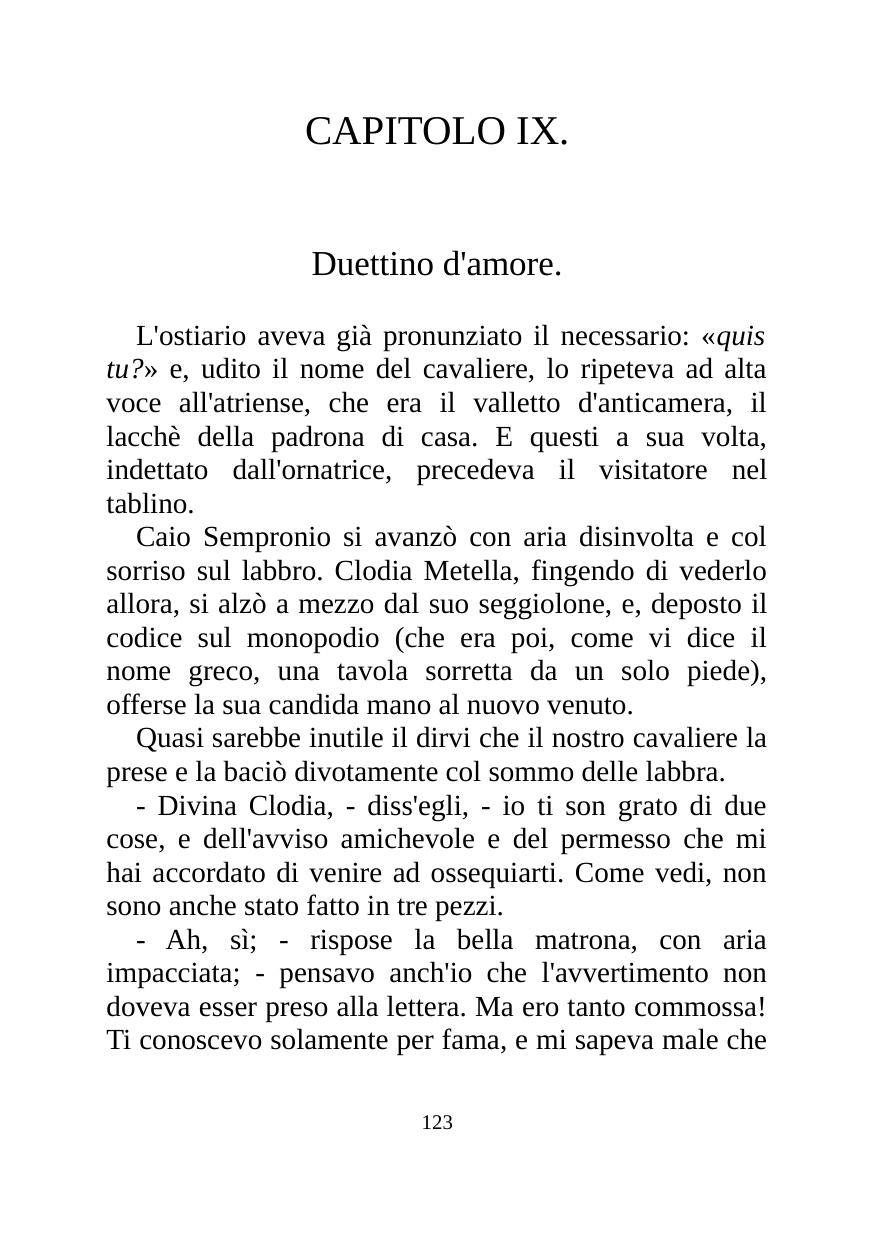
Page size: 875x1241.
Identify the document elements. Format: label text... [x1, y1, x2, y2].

text Caio Sempronio si avanzò con aria disinvolta e col sorriso sul labbro. Clodia Metella, fingendo di vederlo allora, si alzò a mezzo dal suo seggiolone, e, deposto il codice sul monopodio (che era poi, come vi dice il nome greco, una tavola sorretta da un solo piede), offerse la sua candida mano al nuovo venuto. [106, 519, 768, 721]
subtitle Duettino d'amore. [106, 242, 768, 283]
subtitle CAPITOLO IX. [106, 106, 768, 153]
text - Divina Clodia, - diss'egli, - io ti son grato di due cose, e dell'avviso amichevole e del permesso che mi hai accordato di venire ad ossequiarti. Come vedi, non sono anche stato fatto in tre pezzi. [106, 788, 768, 922]
text Quasi sarebbe inutile il dirvi che il nostro cavaliere la prese e la baciò divotamente col sommo delle labbra. [106, 721, 768, 788]
text - Ah, sì; - rispose la bella matrona, con aria impacciata; - pensavo anch'io che l'avvertimento non doveva esser preso alla lettera. Ma ero tanto commossa! Ti conoscevo solamente per fama, e mi sapeva male che [106, 922, 768, 1056]
text L'ostiario aveva già pronunziato il necessario: «quis tu?» e, udito il nome del cavaliere, lo ripeteva ad alta voce all'atriense, che era il valletto d'anticamera, il lacchè della padrona di casa. E questi a sua volta, indettato dall'ornatrice, precedeva il visitatore nel tablino. [106, 318, 768, 519]
